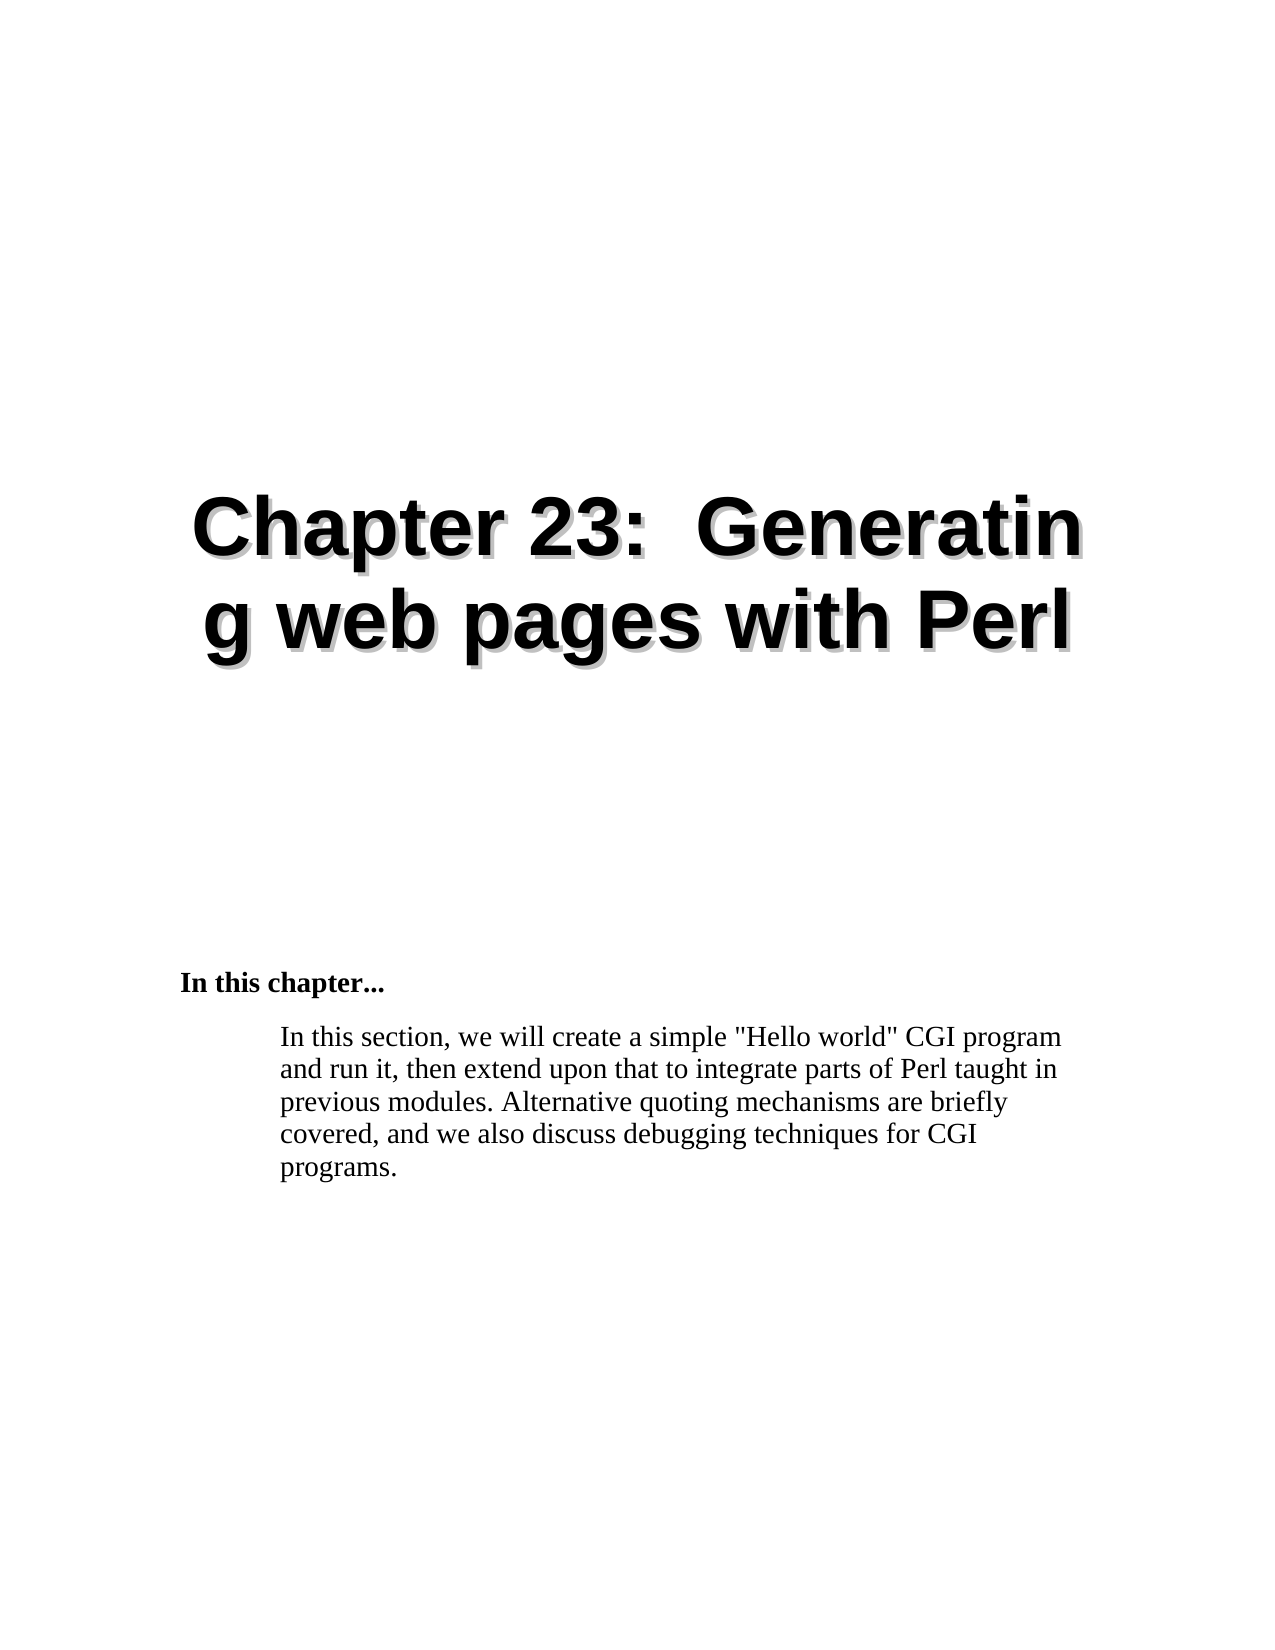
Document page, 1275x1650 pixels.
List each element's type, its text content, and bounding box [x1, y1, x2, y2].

subtitle Generating web pages with Perl [180, 480, 1095, 666]
text In this section, we will create a simple "Hello world" CGI program and run it, then extend upon that to integrate parts of Perl taught in previous modules. Alternative quoting mechanisms are briefly covered, and we also discuss debugging techniques for CGI programs. [280, 1020, 1095, 1183]
subtitle In this chapter... [180, 966, 1095, 998]
